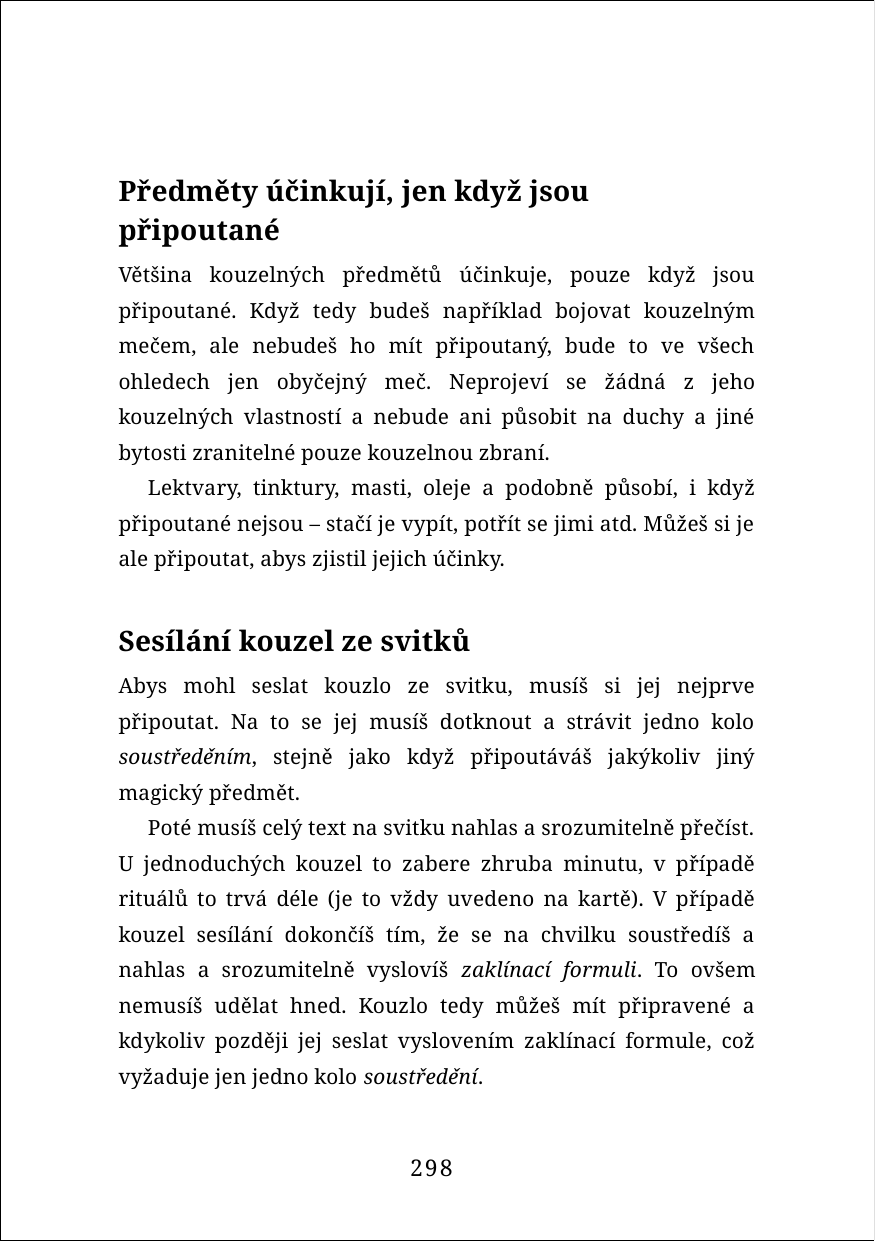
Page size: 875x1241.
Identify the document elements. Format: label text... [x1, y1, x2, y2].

text Většina kouzelných předmětů účinkuje, pouze když jsou připoutané. Když tedy budeš například bojovat kouzelným mečem, ale nebudeš ho mít připoutaný, bude to ve všech ohledech jen obyčejný meč. Neprojeví se žádná z jeho kouzelných vlastností a nebude ani působit na duchy a jiné bytosti zranitelné pouze kouzelnou zbraní. Lektvary, tinktury, masti, oleje a podobně působí, i když připoutané nejsou – stačí je vypít, potřít se jimi atd. Můžeš si je ale připoutat, abys zjistil jejich účinky. [118, 260, 756, 573]
subtitle Předměty účinkují, jen když jsou připoutané [118, 172, 756, 248]
subtitle Sesílání kouzel ze svitků [118, 621, 756, 659]
text Abys mohl seslat kouzlo ze svitku, musíš si jej nejprve připoutat. Na to se jej musíš dotknout a strávit jedno kolo soustředěním, stejně jako když připoutáváš jakýkoliv jiný magický předmět. Poté musíš celý text na svitku nahlas a srozumitelně přečíst. U jednoduchých kouzel to zabere zhruba minutu, v případě rituálů to trvá déle (je to vždy uvedeno na kartě). V případě kouzel sesílání dokončíš tím, že se na chvilku soustředíš a nahlas a srozumitelně vyslovíš zaklínací formuli. To ovšem nemusíš udělat hned. Kouzlo tedy můžeš mít připravené a kdykoliv později jej seslat vyslovením zaklínací formule, což vyžaduje jen jedno kolo soustředění. [118, 671, 756, 1091]
